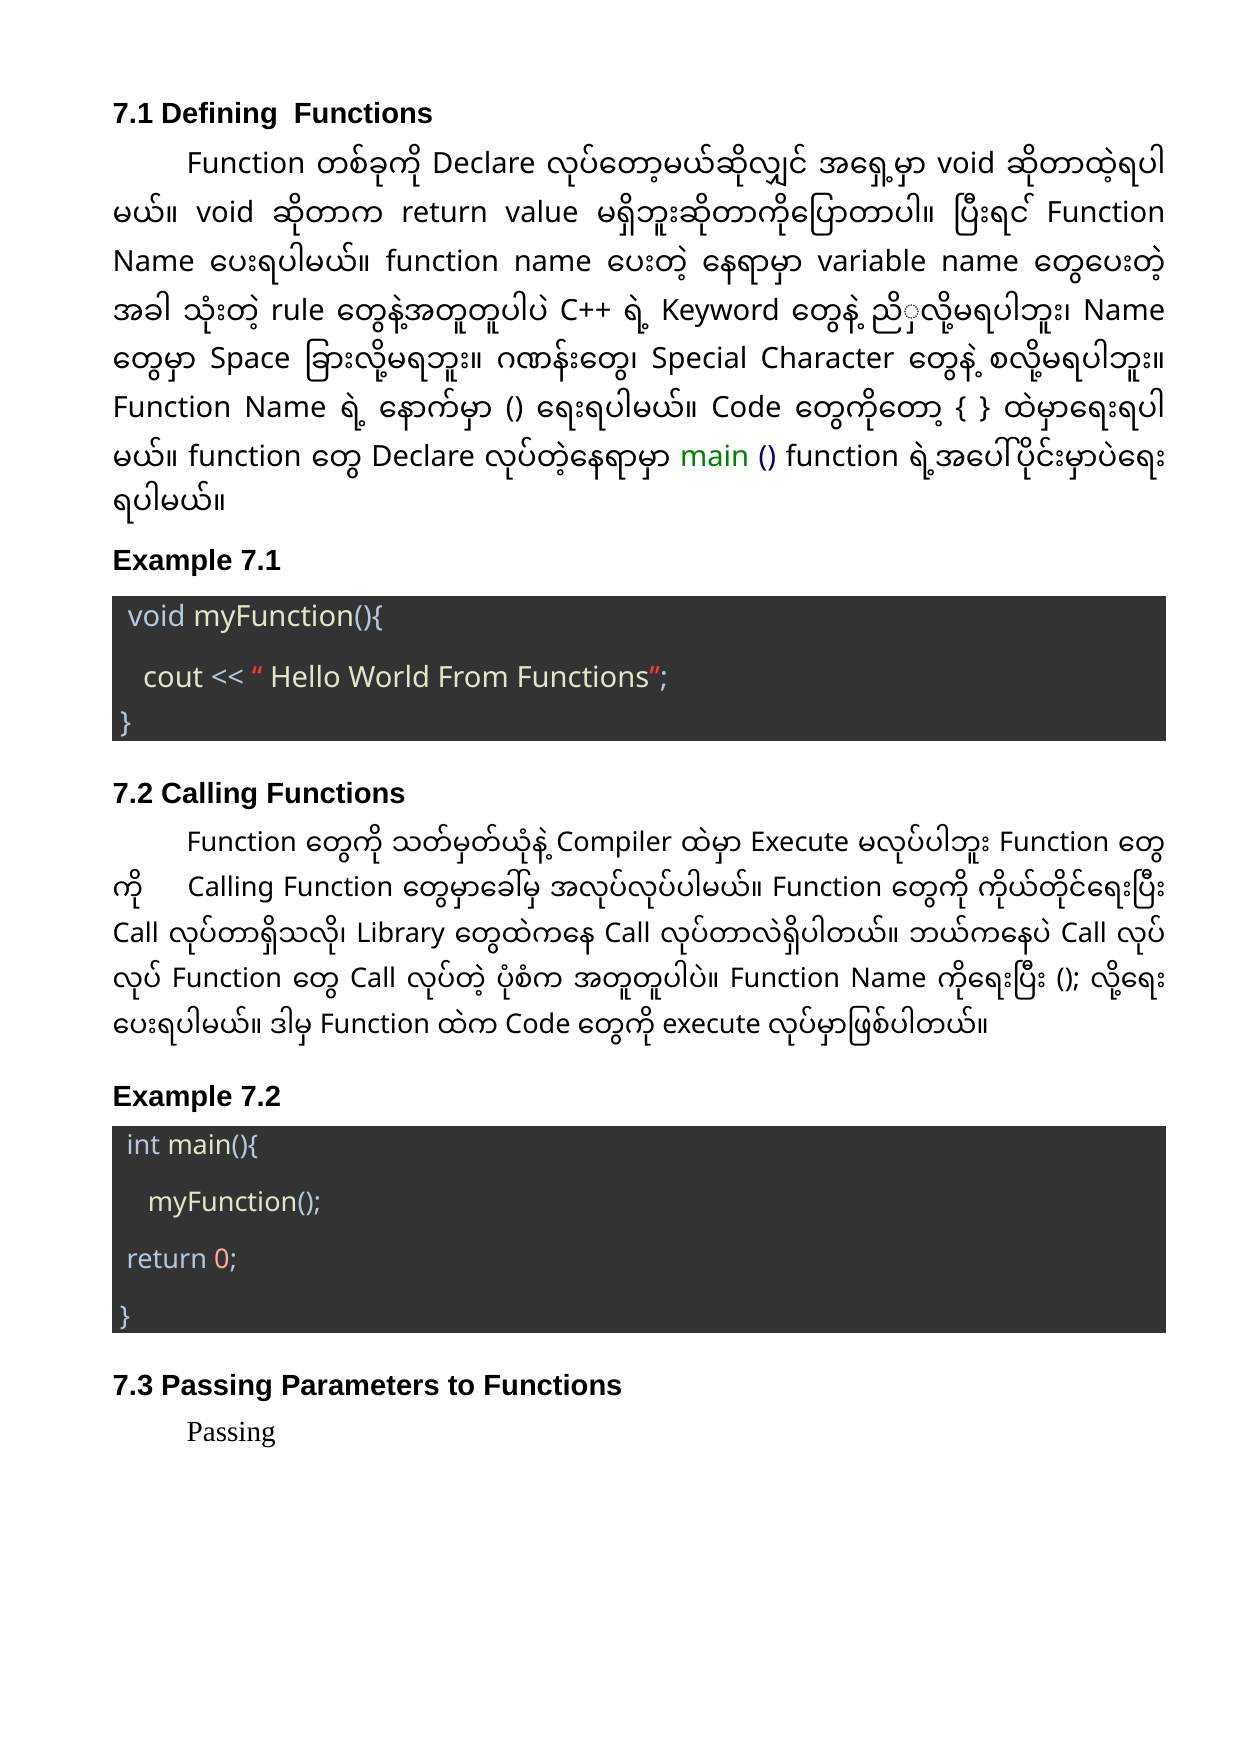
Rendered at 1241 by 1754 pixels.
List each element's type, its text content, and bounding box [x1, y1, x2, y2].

subtitle Example 7.2 [112, 1079, 1166, 1113]
text cout << “ Hello World From Functions”; } [112, 656, 1166, 741]
subtitle 7.3 Passing Parameters to Functions [112, 1368, 1166, 1402]
text int main(){ [112, 1126, 1166, 1162]
text Example 7.1 [112, 542, 1166, 576]
text void myFunction(){ [112, 596, 1166, 635]
text return 0; [112, 1239, 1166, 1276]
subtitle 7.1 Defining Functions [112, 96, 1166, 129]
text Function တစ်ခုကို Declare လုပ်တော့မယ်ဆိုလျှင် အရှေ့မှာ void ဆိုတာထဲ့ရပါမယ်။ void ဆိုတာက return value မရှိဘူးဆိုတာကိုပြောတာပါ။ ပြီးရင် Function Name ပေးရပါမယ်။ function name ပေးတဲ့ နေရာမှာ variable name တွေပေးတဲ့အခါ သုံးတဲ့ rule တွေနဲ့အတူတူပါပဲ C++ ရဲ့ Keyword တွေနဲ့ ညိှလို့မရပါဘူး၊ Name တွေမှာ Space ခြားလို့မရဘူး။ ဂဏန်းတွေ၊ Special Character တွေနဲ့ စလို့မရပါဘူး။ Function Name ရဲ့ နောက်မှာ () ရေးရပါမယ်။ Code တွေကိုတော့ { } ထဲမှာရေးရပါမယ်။ function တွေ Declare လုပ်တဲ့နေရာမှာ main () function ရဲ့အပေါ်ပိုင်းမှာပဲရေးရပါမယ်။ [112, 142, 1166, 522]
text myFunction(); [112, 1182, 1166, 1219]
text Function တွေကို သတ်မှတ်ယုံနဲ့ Compiler ထဲမှာ Execute မလုပ်ပါဘူး Function တွေကို Calling Function တွေမှာခေါ်မှ အလုပ်လုပ်ပါမယ်။ Function တွေကို ကိုယ်တိုင်ရေးပြီး Call လုပ်တာရှိသလို၊ Library တွေထဲကနေ Call လုပ်တာလဲရှိပါတယ်။ ဘယ်ကနေပဲ Call လုပ်လုပ် Function တွေ Call လုပ်တဲ့ ပုံစံက အတူတူပါပဲ။ Function Name ကိုရေးပြီး (); လို့ရေးပေးရပါမယ်။ ဒါမှ Function ထဲက Code တွေကို execute လုပ်မှာဖြစ်ပါတယ်။ [112, 822, 1166, 1044]
text } [112, 1296, 1166, 1333]
subtitle 7.2 Calling Functions [112, 776, 1166, 810]
text Passing [112, 1414, 1166, 1448]
